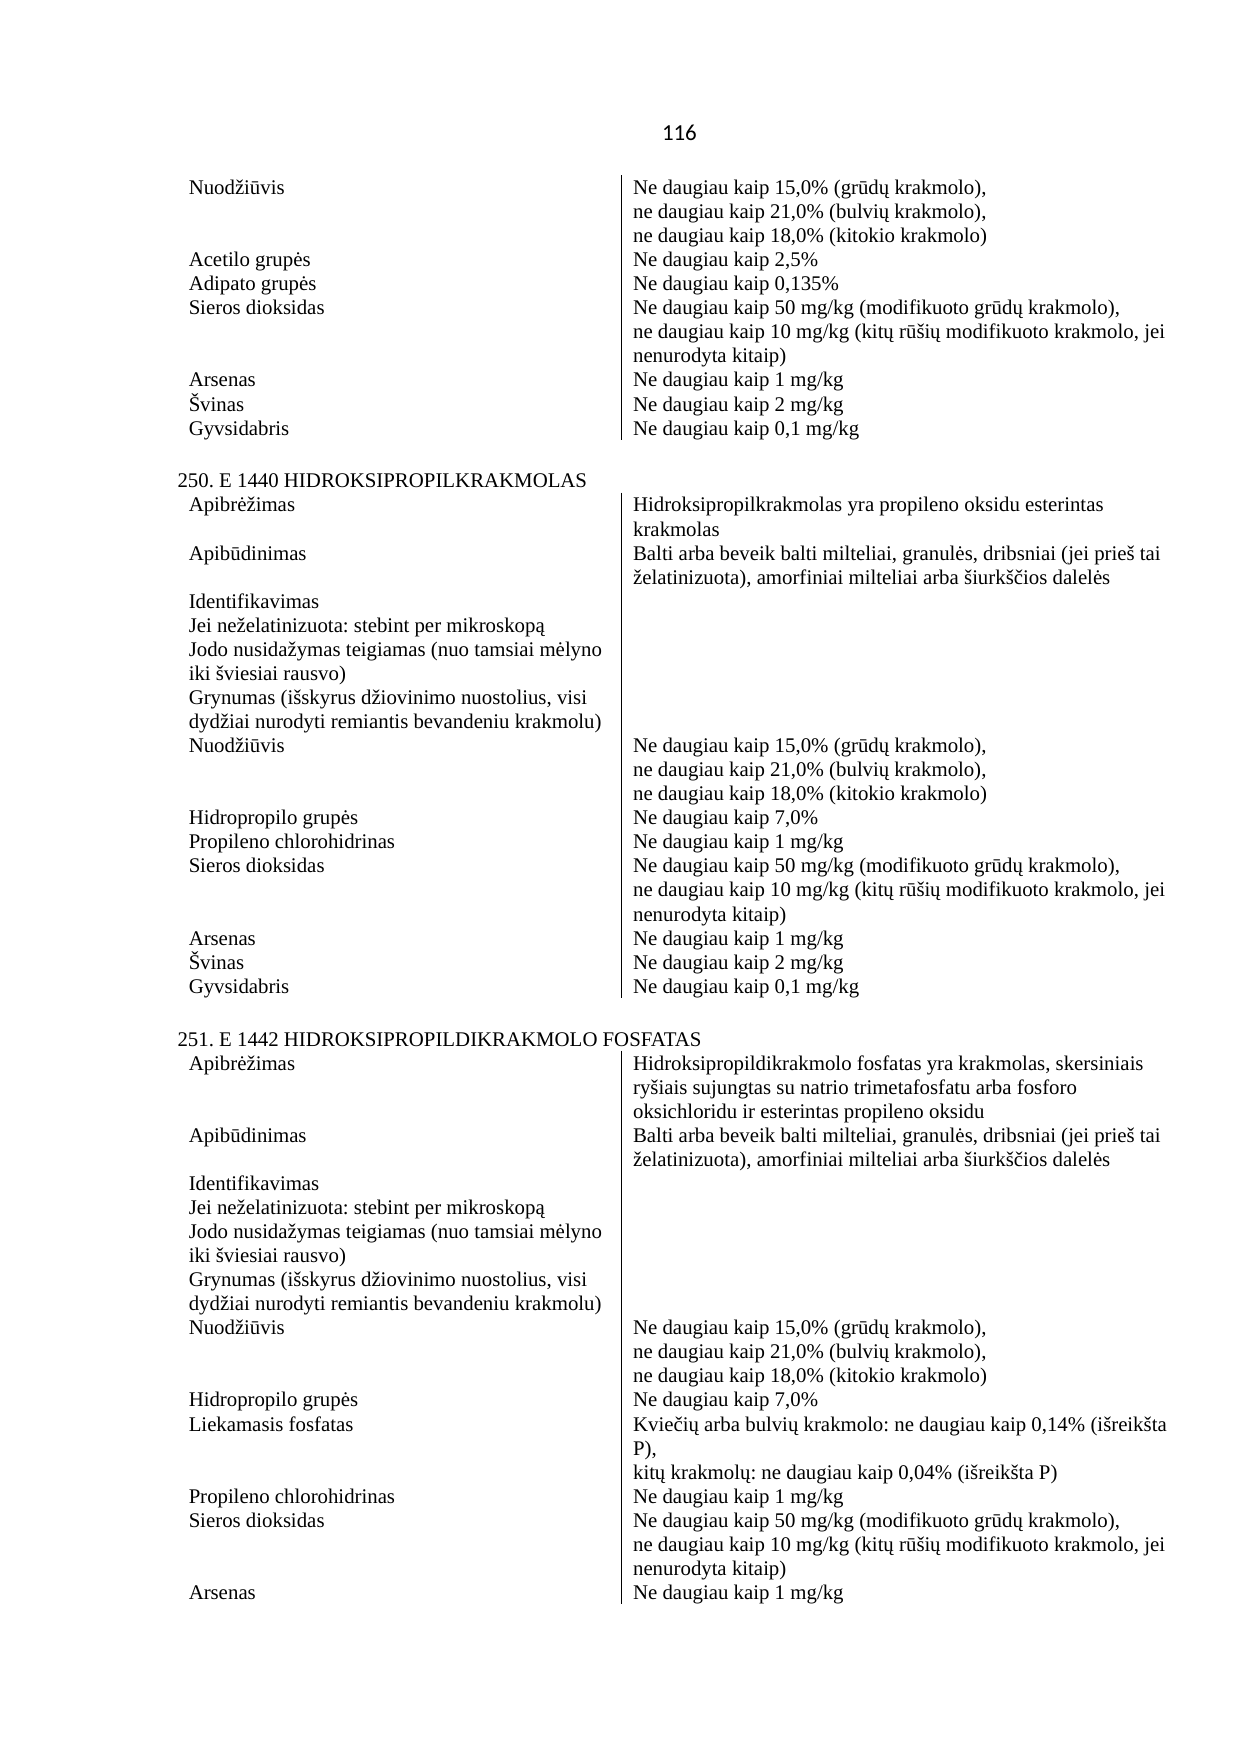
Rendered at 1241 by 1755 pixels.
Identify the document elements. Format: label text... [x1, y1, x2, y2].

table_cell Nuodžiūvis [177, 1315, 621, 1387]
table_cell Ne daugiau kaip 7,0% [622, 1388, 1181, 1411]
table_cell Ne daugiau kaip 1 mg/kg [622, 1484, 1181, 1508]
table_cell Ne daugiau kaip 50 mg/kg (modifikuoto grūdų krakmolo), ne daugiau kaip 10 mg/kg (kitų rūšių modifikuoto krakmolo, jei nenurodyta kitaip) [622, 853, 1181, 926]
table_cell Ne daugiau kaip 15,0% (grūdų krakmolo), ne daugiau kaip 21,0% (bulvių krakmolo), ne daugiau kaip 18,0% (kitokio krakmolo) [622, 1315, 1181, 1387]
table_cell Ne daugiau kaip 1 mg/kg [622, 829, 1181, 853]
table_cell Adipato grupės [177, 271, 621, 295]
table_cell Ne daugiau kaip 0,1 mg/kg [622, 416, 1181, 439]
table_cell Hidropropilo grupės [177, 1388, 621, 1411]
table_cell Identifikavimas [177, 1171, 621, 1195]
table_cell Arsenas [177, 368, 621, 391]
table_cell [622, 589, 1181, 613]
table_cell Ne daugiau kaip 7,0% [622, 805, 1181, 829]
table_cell Ne daugiau kaip 15,0% (grūdų krakmolo), ne daugiau kaip 21,0% (bulvių krakmolo), ne daugiau kaip 18,0% (kitokio krakmolo) [622, 733, 1181, 805]
table_cell Jei neželatinizuota: stebint per mikroskopą [177, 613, 621, 637]
table_cell Gyvsidabris [177, 974, 621, 998]
table_header Hidroksipropildikrakmolo fosfatas yra krakmolas, skersiniais ryšiais sujungtas su natrio trimetafosfatu arba fosforo oksichloridu ir esterintas propileno oksidu [622, 1051, 1181, 1123]
table_header Hidroksipropilkrakmolas yra propileno oksidu esterintas krakmolas [622, 493, 1181, 541]
table_cell Balti arba beveik balti milteliai, granulės, dribsniai (jei prieš tai želatinizuota), amorfiniai milteliai arba šiurkščios dalelės [622, 1123, 1181, 1171]
table_cell Ne daugiau kaip 0,135% [622, 271, 1181, 295]
table_cell Ne daugiau kaip 2 mg/kg [622, 950, 1181, 974]
table_cell [622, 1219, 1181, 1267]
table_cell Arsenas [177, 926, 621, 949]
table_cell Ne daugiau kaip 50 mg/kg (modifikuoto grūdų krakmolo), ne daugiau kaip 10 mg/kg (kitų rūšių modifikuoto krakmolo, jei nenurodyta kitaip) [622, 295, 1181, 367]
table_cell Propileno chlorohidrinas [177, 829, 621, 853]
table_cell [622, 1195, 1181, 1219]
text 251. E 1442 HIDROKSIPROPILDIKRAKMOLO FOSFATAS [177, 1026, 1181, 1051]
table_cell Nuodžiūvis [177, 175, 621, 247]
table_cell Ne daugiau kaip 1 mg/kg [622, 368, 1181, 391]
table_cell Acetilo grupės [177, 247, 621, 271]
table_cell Grynumas (išskyrus džiovinimo nuostolius, visi dydžiai nurodyti remiantis bevandeniu krakmolu) [177, 1267, 621, 1315]
table_cell Jodo nusidažymas teigiamas (nuo tamsiai mėlyno iki šviesiai rausvo) [177, 1219, 621, 1267]
table_header Apibrėžimas [177, 493, 621, 541]
table_cell Ne daugiau kaip 50 mg/kg (modifikuoto grūdų krakmolo), ne daugiau kaip 10 mg/kg (kitų rūšių modifikuoto krakmolo, jei nenurodyta kitaip) [622, 1508, 1181, 1580]
table_header Apibrėžimas [177, 1051, 621, 1123]
table_cell Identifikavimas [177, 589, 621, 613]
table_cell Hidropropilo grupės [177, 805, 621, 829]
table_cell Ne daugiau kaip 1 mg/kg [622, 1580, 1181, 1604]
table_cell Sieros dioksidas [177, 1508, 621, 1580]
table_cell [622, 685, 1181, 733]
table_cell Ne daugiau kaip 1 mg/kg [622, 926, 1181, 949]
table_cell Balti arba beveik balti milteliai, granulės, dribsniai (jei prieš tai želatinizuota), amorfiniai milteliai arba šiurkščios dalelės [622, 541, 1181, 589]
table_cell Jodo nusidažymas teigiamas (nuo tamsiai mėlyno iki šviesiai rausvo) [177, 637, 621, 685]
text 250. E 1440 HIDROKSIPROPILKRAKMOLAS [177, 468, 1181, 492]
table_cell Jei neželatinizuota: stebint per mikroskopą [177, 1195, 621, 1219]
table_cell Apibūdinimas [177, 541, 621, 589]
table_cell Gyvsidabris [177, 416, 621, 439]
table_cell Arsenas [177, 1580, 621, 1604]
table_cell Sieros dioksidas [177, 853, 621, 926]
table_cell Ne daugiau kaip 0,1 mg/kg [622, 974, 1181, 998]
table_cell Propileno chlorohidrinas [177, 1484, 621, 1508]
table_cell [622, 1171, 1181, 1195]
table_cell Sieros dioksidas [177, 295, 621, 367]
table_cell Kviečių arba bulvių krakmolo: ne daugiau kaip 0,14% (išreikšta P), kitų krakmolų: ne daugiau kaip 0,04% (išreikšta P) [622, 1411, 1181, 1484]
table_cell Grynumas (išskyrus džiovinimo nuostolius, visi dydžiai nurodyti remiantis bevandeniu krakmolu) [177, 685, 621, 733]
table_cell [622, 637, 1181, 685]
table_cell Ne daugiau kaip 2 mg/kg [622, 391, 1181, 416]
table_cell [622, 1267, 1181, 1315]
table_cell Švinas [177, 950, 621, 974]
table_cell Nuodžiūvis [177, 733, 621, 805]
table_cell [622, 613, 1181, 637]
table_cell Ne daugiau kaip 15,0% (grūdų krakmolo), ne daugiau kaip 21,0% (bulvių krakmolo), ne daugiau kaip 18,0% (kitokio krakmolo) [622, 175, 1181, 247]
table_cell Ne daugiau kaip 2,5% [622, 247, 1181, 271]
table_cell Liekamasis fosfatas [177, 1411, 621, 1484]
table_cell Apibūdinimas [177, 1123, 621, 1171]
table_cell Švinas [177, 391, 621, 416]
